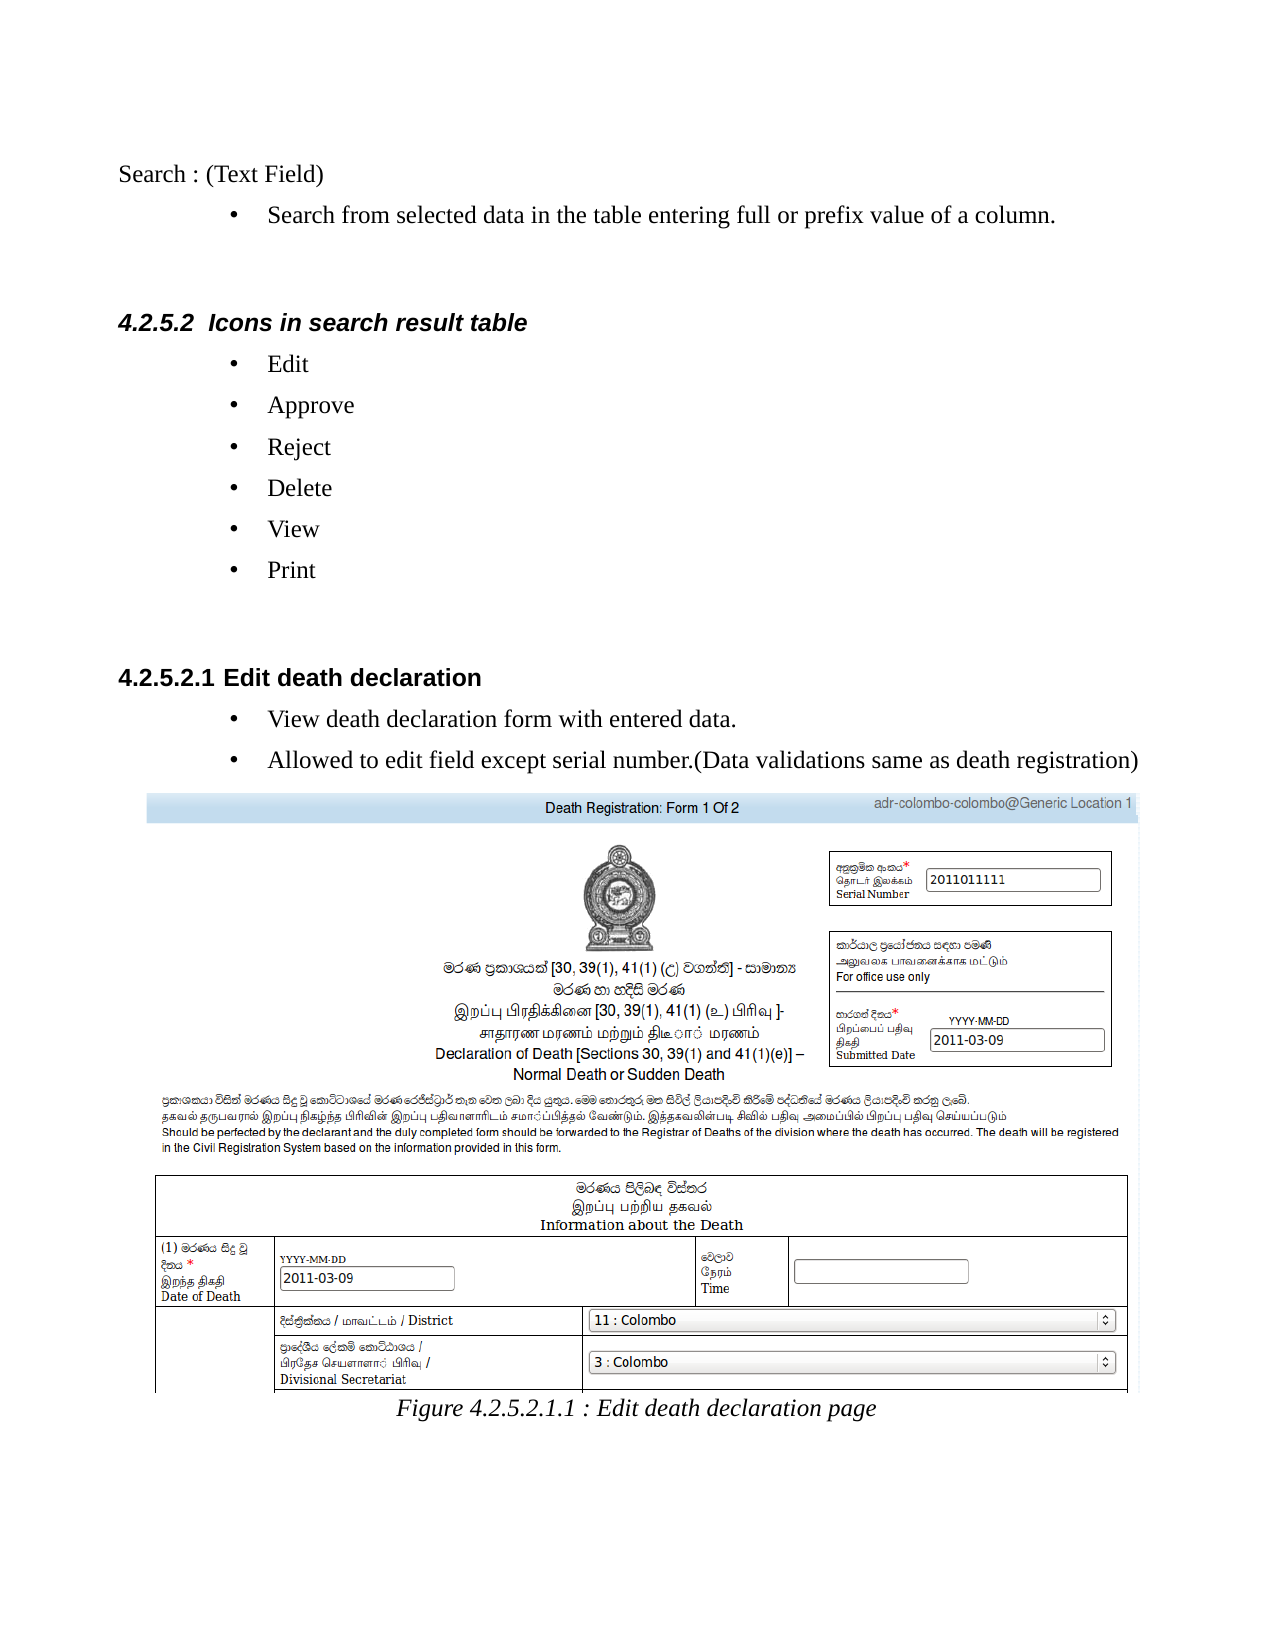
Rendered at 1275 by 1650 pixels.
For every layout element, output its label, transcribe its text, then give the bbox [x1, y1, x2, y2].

list Reject [229, 432, 1157, 460]
text Search : (Text Field) [118, 159, 1157, 188]
list Approve [229, 390, 1157, 419]
list Search from selected data in the table entering full or prefix value of a column. [229, 201, 1157, 229]
list Edit [229, 349, 1157, 378]
list View death declaration form with entered data. [229, 704, 1157, 733]
picture [146, 793, 1140, 1393]
list Allowed to edit field except serial number.(Data validations same as death registration) [229, 745, 1157, 774]
list View [229, 514, 1157, 543]
list Print [229, 555, 1157, 584]
subtitle Edit death declaration [118, 663, 1157, 691]
text Figure 4.2.5.2.1.1 : Edit death declaration page [147, 1393, 1128, 1421]
list Delete [229, 473, 1157, 502]
subtitle Icons in search result table [118, 308, 1157, 337]
